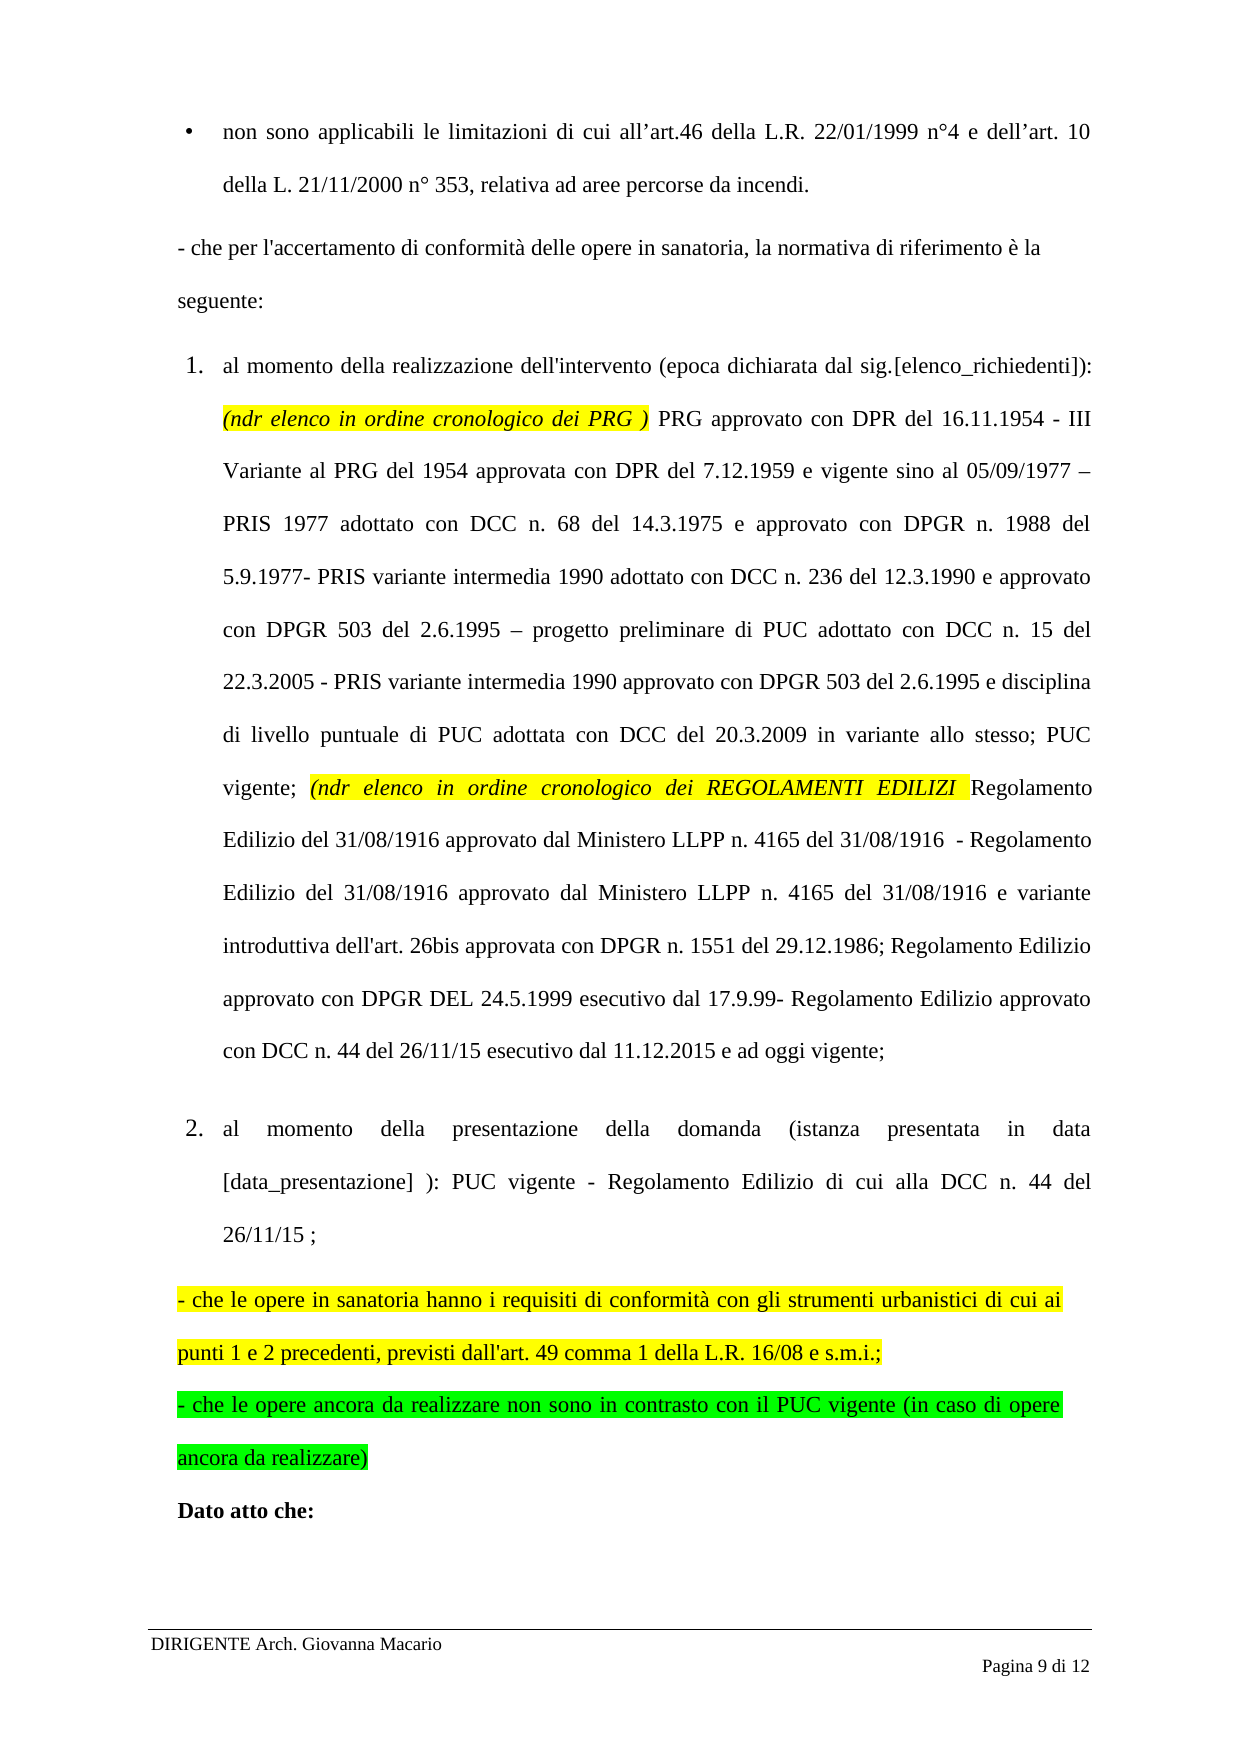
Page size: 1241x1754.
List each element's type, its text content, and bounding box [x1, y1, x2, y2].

text - che per l'accertamento di conformità delle opere in sanatoria, la normativa di riferimento è la seguente: [177, 234, 1063, 313]
list non sono applicabili le limitazioni di cui all’art.46 della L.R. 22/01/1999 n°4 e dell’art. 10 della L. 21/11/2000 n° 353, relativa ad aree percorse da incendi. [185, 118, 1092, 197]
text - che le opere in sanatoria hanno i requisiti di conformità con gli strumenti urbanistici di cui ai punti 1 e 2 precedenti, previsti dall'art. 49 comma 1 della L.R. 16/08 e s.m.i.; [177, 1286, 1063, 1365]
list al momento della presentazione della domanda (istanza presentata in data [data_presentazione] ): PUC vigente - Regolamento Edilizio di cui alla DCC n. 44 del 26/11/15 ; [185, 1113, 1092, 1247]
list al momento della realizzazione dell'intervento (epoca dichiarata dal sig.[elenco_richiedenti]): (ndr elenco in ordine cronologico dei PRG ) PRG approvato con DPR del 16.11.1954 - III Variante al PRG del 1954 approvata con DPR del 7.12.1959 e vigente sino al 05/09/1977 – PRIS 1977 adottato con DCC n. 68 del 14.3.1975 e approvato con DPGR n. 1988 del 5.9.1977- PRIS variante intermedia 1990 adottato con DCC n. 236 del 12.3.1990 e approvato con DPGR 503 del 2.6.1995 – progetto preliminare di PUC adottato con DCC n. 15 del 22.3.2005 - PRIS variante intermedia 1990 approvato con DPGR 503 del 2.6.1995 e disciplina di livello puntuale di PUC adottata con DCC del 20.3.2009 in variante allo stesso; PUC vigente; (ndr elenco in ordine cronologico dei REGOLAMENTI EDILIZI Regolamento Edilizio del 31/08/1916 approvato dal Ministero LLPP n. 4165 del 31/08/1916 - Regolamento Edilizio del 31/08/1916 approvato dal Ministero LLPP n. 4165 del 31/08/1916 e variante introduttiva dell'art. 26bis approvata con DPGR n. 1551 del 29.12.1986; Regolamento Edilizio approvato con DPGR DEL 24.5.1999 esecutivo dal 17.9.99- Regolamento Edilizio approvato con DCC n. 44 del 26/11/15 esecutivo dal 11.12.2015 e ad oggi vigente; [185, 350, 1092, 1064]
text Dato atto che: [177, 1497, 1063, 1523]
text - che le opere ancora da realizzare non sono in contrasto con il PUC vigente (in caso di opere ancora da realizzare) [177, 1391, 1063, 1470]
